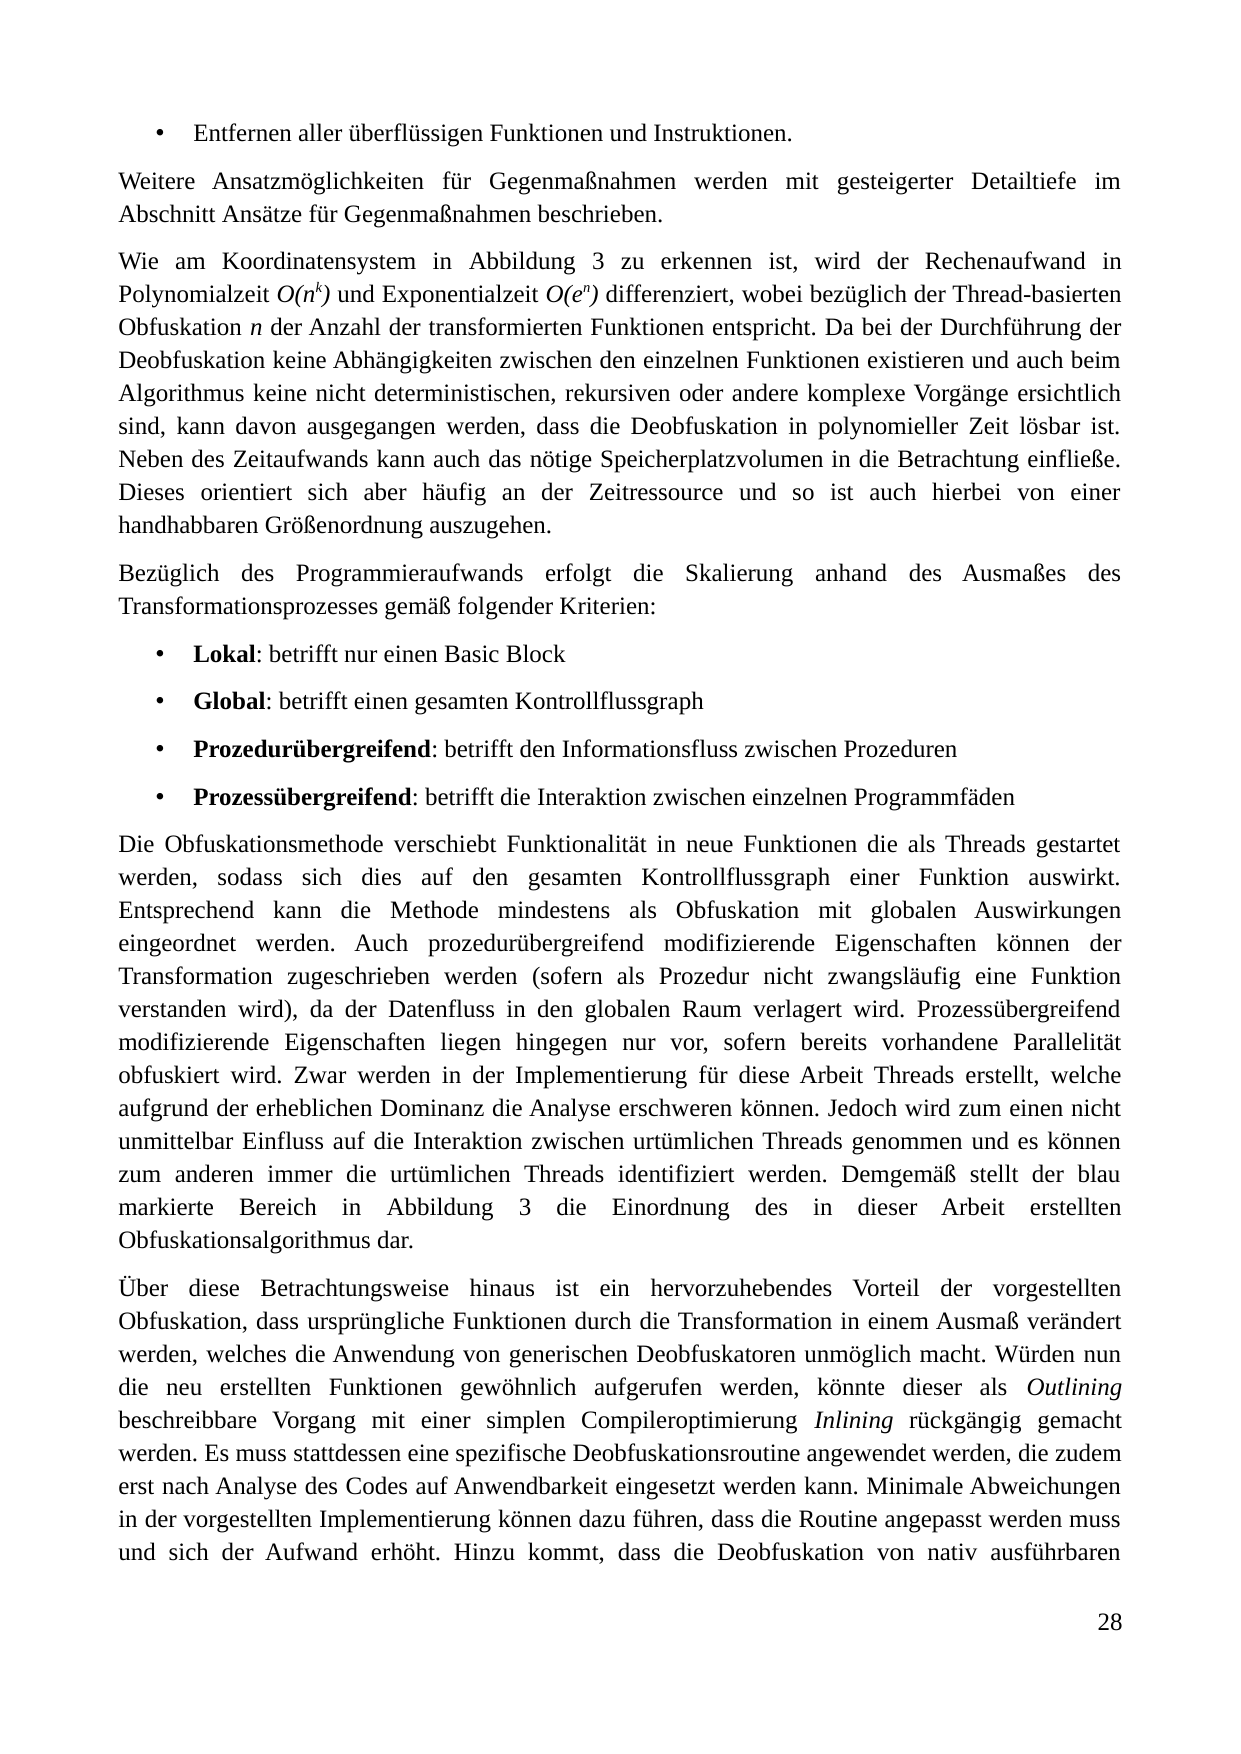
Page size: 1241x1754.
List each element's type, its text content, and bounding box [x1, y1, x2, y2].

text Weitere Ansatzmöglichkeiten für Gegenmaßnahmen werden mit gesteigerter Detailtiefe im Abschnitt Ansätze für Gegenmaßnahmen beschrieben. [118, 166, 1122, 227]
list Entfernen aller überflüssigen Funktionen und Instruktionen. [156, 118, 1122, 147]
list Prozessübergreifend: betrifft die Interaktion zwischen einzelnen Programmfäden [156, 782, 1122, 810]
list Lokal: betrifft nur einen Basic Block [156, 639, 1122, 667]
text Wie am Koordinatensystem in Abbildung 3 zu erkennen ist, wird der Rechenaufwand in Polynomialzeit O(nk) und Exponentialzeit O(en) differenziert, wobei bezüglich der Thread-basierten Obfuskation n der Anzahl der transformierten Funktionen entspricht. Da bei der Durchführung der Deobfuskation keine Abhängigkeiten zwischen den einzelnen Funktionen existieren und auch beim Algorithmus keine nicht deterministischen, rekursiven oder andere komplexe Vorgänge ersichtlich sind, kann davon ausgegangen werden, dass die Deobfuskation in polynomieller Zeit lösbar ist. Neben des Zeitaufwands kann auch das nötige Speicherplatzvolumen in die Betrachtung einfließe. Dieses orientiert sich aber häufig an der Zeitressource und so ist auch hierbei von einer handhabbaren Größenordnung auszugehen. [118, 246, 1122, 539]
text Über diese Betrachtungsweise hinaus ist ein hervorzuhebendes Vorteil der vorgestellten Obfuskation, dass ursprüngliche Funktionen durch die Transformation in einem Ausmaß verändert werden, welches die Anwendung von generischen Deobfuskatoren unmöglich macht. Würden nun die neu erstellten Funktionen gewöhnlich aufgerufen werden, könnte dieser als Outlining beschreibbare Vorgang mit einer simplen Compileroptimierung Inlining rückgängig gemacht werden. Es muss stattdessen eine spezifische Deobfuskationsroutine angewendet werden, die zudem erst nach Analyse des Codes auf Anwendbarkeit eingesetzt werden kann. Minimale Abweichungen in der vorgestellten Implementierung können dazu führen, dass die Routine angepasst werden muss und sich der Aufwand erhöht. Hinzu kommt, dass die Deobfuskation von nativ ausführbaren [118, 1273, 1122, 1566]
text Die Obfuskationsmethode verschiebt Funktionalität in neue Funktionen die als Threads gestartet werden, sodass sich dies auf den gesamten Kontrollflussgraph einer Funktion auswirkt. Entsprechend kann die Methode mindestens als Obfuskation mit globalen Auswirkungen eingeordnet werden. Auch prozedurübergreifend modifizierende Eigenschaften können der Transformation zugeschrieben werden (sofern als Prozedur nicht zwangsläufig eine Funktion verstanden wird), da der Datenfluss in den globalen Raum verlagert wird. Prozessübergreifend modifizierende Eigenschaften liegen hingegen nur vor, sofern bereits vorhandene Parallelität obfuskiert wird. Zwar werden in der Implementierung für diese Arbeit Threads erstellt, welche aufgrund der erheblichen Dominanz die Analyse erschweren können. Jedoch wird zum einen nicht unmittelbar Einfluss auf die Interaktion zwischen urtümlichen Threads genommen und es können zum anderen immer die urtümlichen Threads identifiziert werden. Demgemäß stellt der blau markierte Bereich in Abbildung 3 die Einordnung des in dieser Arbeit erstellten Obfuskationsalgorithmus dar. [118, 829, 1122, 1254]
list Prozedurübergreifend: betrifft den Informationsfluss zwischen Prozeduren [156, 734, 1122, 763]
list Global: betrifft einen gesamten Kontrollflussgraph [156, 686, 1122, 715]
text Bezüglich des Programmieraufwands erfolgt die Skalierung anhand des Ausmaßes des Transformationsprozesses gemäß folgender Kriterien: [118, 558, 1122, 620]
